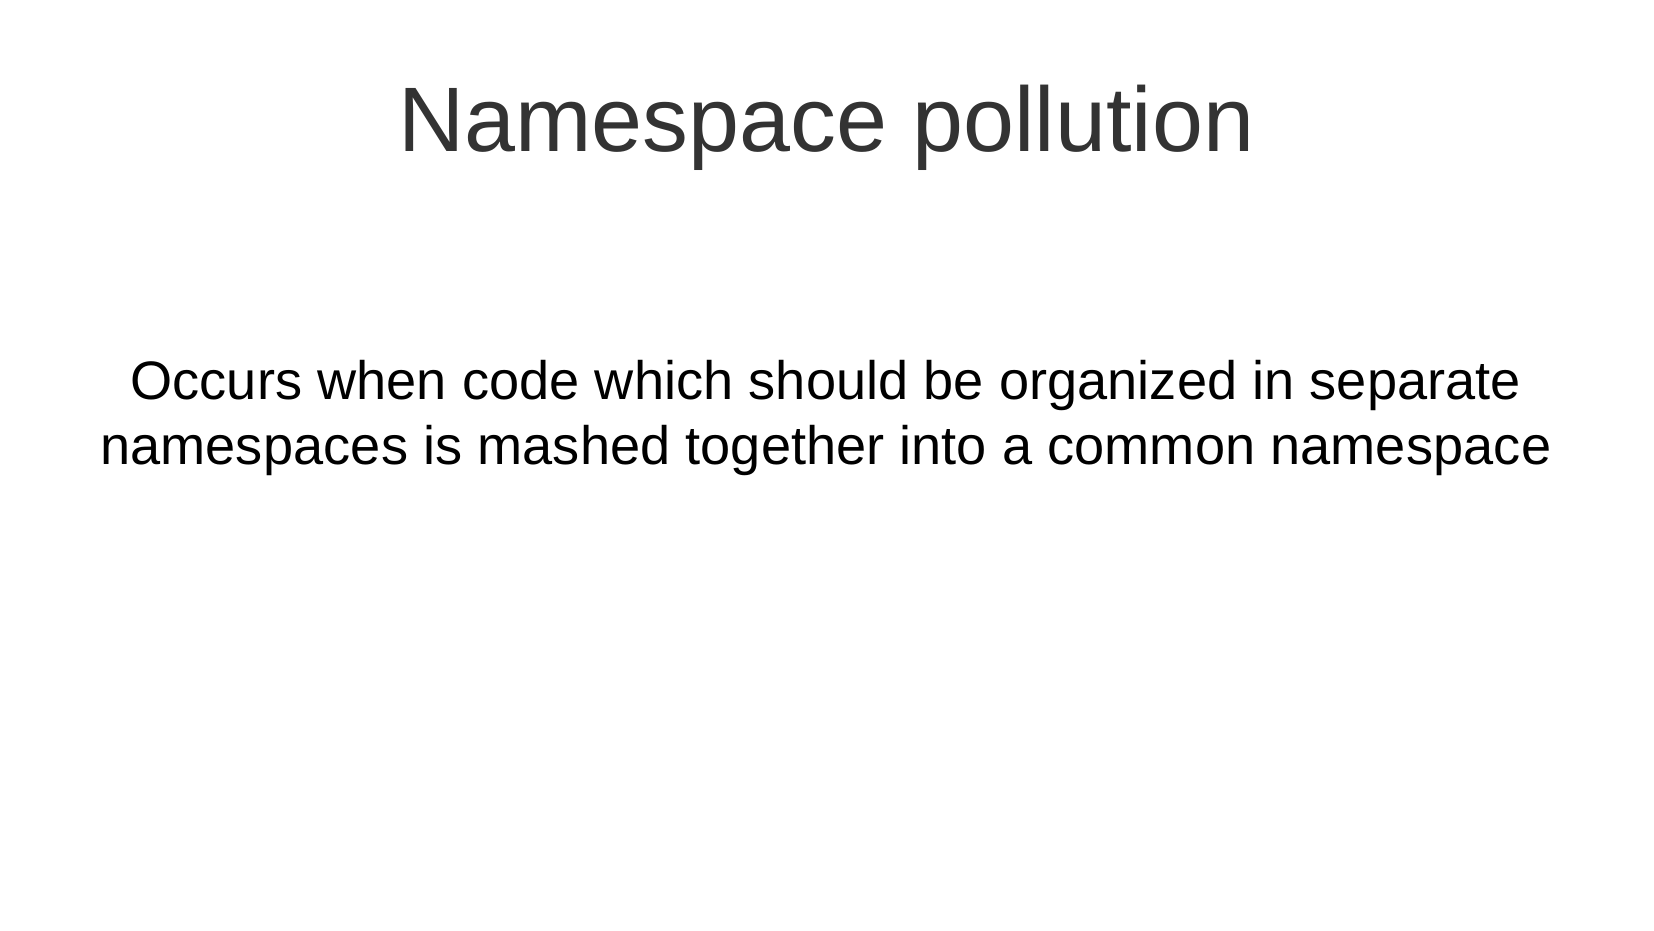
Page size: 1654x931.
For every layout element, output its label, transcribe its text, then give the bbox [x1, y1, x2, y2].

title Namespace pollution [82, 37, 1571, 193]
list Occurs when code which should be organized in separate namespaces is mashed together into a common namespace [0, 345, 1654, 758]
